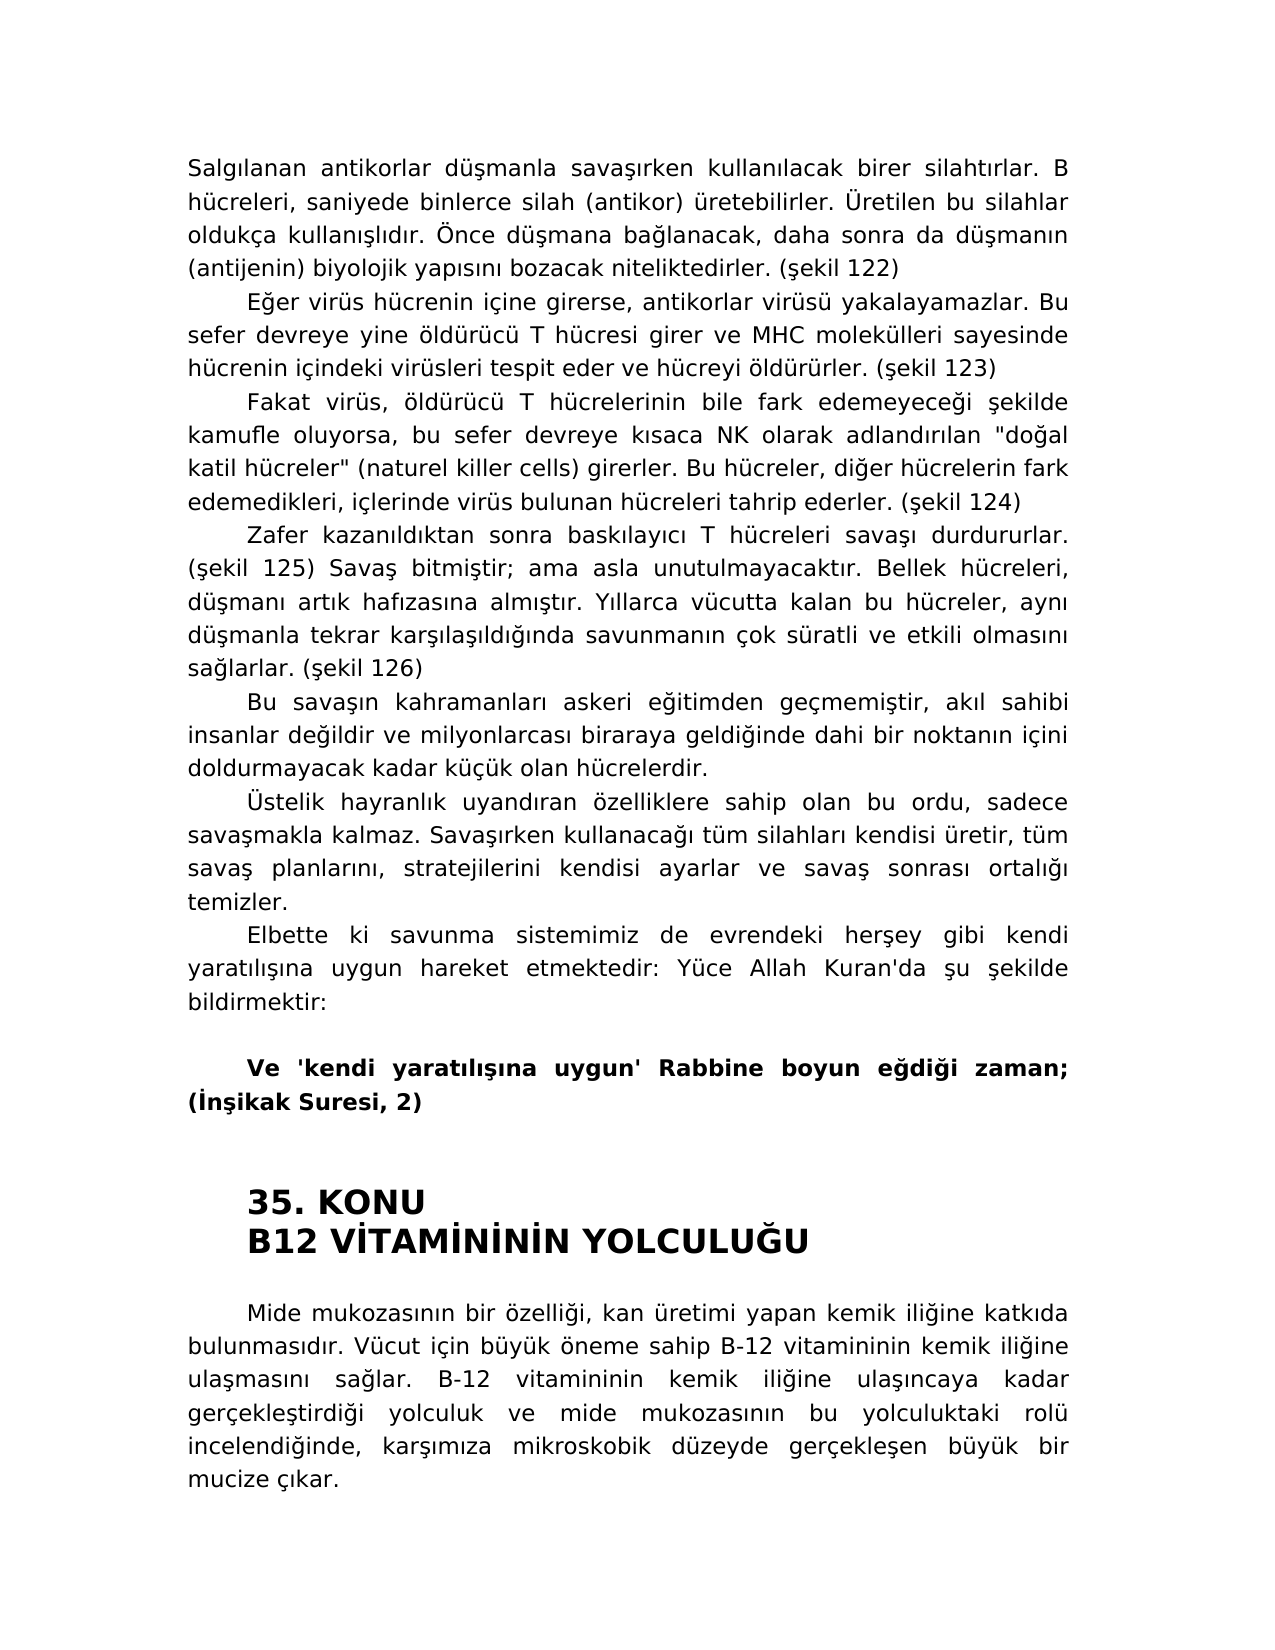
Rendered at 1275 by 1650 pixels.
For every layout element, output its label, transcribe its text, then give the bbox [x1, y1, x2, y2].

text Mide mukozasının bir özelliği, kan üretimi yapan kemik iliğine katkıda bulunmasıdır. Vücut için büyük öneme sahip B-12 vitamininin kemik iliğine ulaşmasını sağlar. B-12 vitamininin kemik iliğine ulaşıncaya kadar gerçekleştirdiği yolculuk ve mide mukozasının bu yolculuktaki rolü incelendiğinde, karşımıza mikroskobik düzeyde gerçekleşen büyük bir mucize çıkar. [187, 1294, 1070, 1494]
text Salgılanan antikorlar düşmanla savaşırken kullanılacak birer silahtırlar. B hücreleri, saniyede binlerce silah (antikor) üretebilirler. Üretilen bu silahlar oldukça kullanışlıdır. Önce düşmana bağlanacak, daha sonra da düşmanın (antijenin) biyolojik yapısını bozacak niteliktedirler. (şekil 122) [187, 150, 1070, 283]
text Üstelik hayranlık uyandıran özelliklere sahip olan bu ordu, sadece savaşmakla kalmaz. Savaşırken kullanacağı tüm silahları kendisi üretir, tüm savaş planlarını, stratejilerini kendisi ayarlar ve savaş sonrası ortalığı temizler. [187, 783, 1070, 917]
text Fakat virüs, öldürücü T hücrelerinin bile fark edemeyeceği şekilde kamufle oluyorsa, bu sefer devreye kısaca NK olarak adlandırılan "doğal katil hücreler" (naturel killer cells) girerler. Bu hücreler, diğer hücrelerin fark edemedikleri, içlerinde virüs bulunan hücreleri tahrip ederler. (şekil 124) [187, 383, 1070, 517]
text 35. KONU [187, 1183, 1070, 1222]
text Elbette ki savunma sistemimiz de evrendeki herşey gibi kendi yaratılışına uygun hareket etmektedir: Yüce Allah Kuran'da şu şekilde bildirmektir: [187, 917, 1070, 1017]
text Bu savaşın kahramanları askeri eğitimden geçmemiştir, akıl sahibi insanlar değildir ve milyonlarcası biraraya geldiğinde dahi bir noktanın içini doldurmayacak kadar küçük olan hücrelerdir. [187, 683, 1070, 783]
text Eğer virüs hücrenin içine girerse, antikorlar virüsü yakalayamazlar. Bu sefer devreye yine öldürücü T hücresi girer ve MHC molekülleri sayesinde hücrenin içindeki virüsleri tespit eder ve hücreyi öldürürler. (şekil 123) [187, 283, 1070, 383]
text B12 VİTAMİNİNİN YOLCULUĞU [187, 1222, 1070, 1261]
text Ve 'kendi yaratılışına uygun' Rabbine boyun eğdiği zaman; (İnşikak Suresi, 2) [187, 1050, 1070, 1117]
text Zafer kazanıldıktan sonra baskılayıcı T hücreleri savaşı durdururlar. (şekil 125) Savaş bitmiştir; ama asla unutulmayacaktır. Bellek hücreleri, düşmanı artık hafızasına almıştır. Yıllarca vücutta kalan bu hücreler, aynı düşmanla tekrar karşılaşıldığında savunmanın çok süratli ve etkili olmasını sağlarlar. (şekil 126) [187, 517, 1070, 683]
